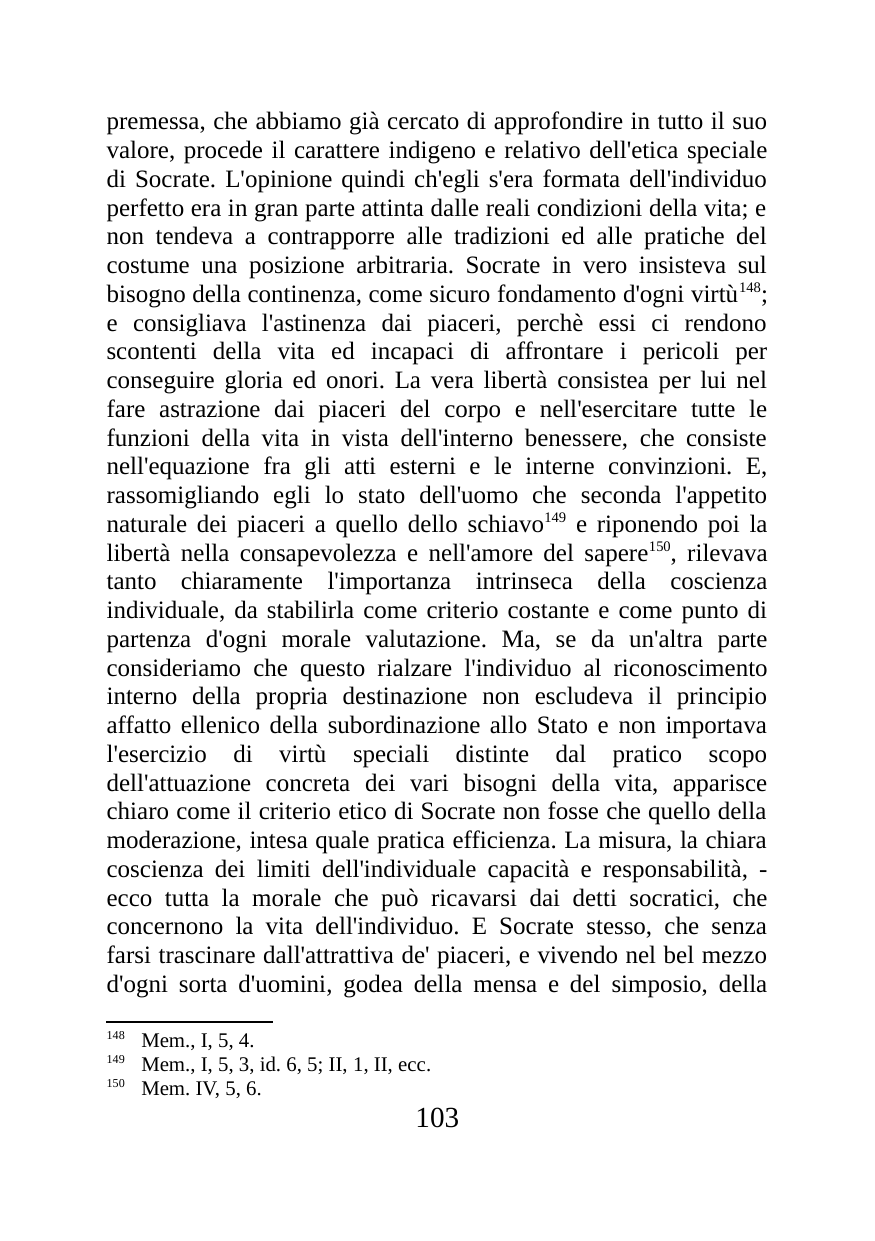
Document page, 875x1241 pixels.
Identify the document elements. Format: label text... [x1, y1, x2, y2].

text Mem., I, 5, 4. [106, 1028, 768, 1052]
text premessa, che abbiamo già cercato di approfondire in tutto il suo valore, procede il carattere indigeno e relativo dell'etica speciale di Socrate. L'opinione quindi ch'egli s'era formata dell'individuo perfetto era in gran parte attinta dalle reali condizioni della vita; e non tendeva a contrapporre alle tradizioni ed alle pratiche del costume una posizione arbitraria. Socrate in vero insisteva sul bisogno della continenza, come sicuro fondamento d'ogni virtù; e consigliava l'astinenza dai piaceri, perchè essi ci rendono scontenti della vita ed incapaci di affrontare i pericoli per conseguire gloria ed onori. La vera libertà consistea per lui nel fare astrazione dai piaceri del corpo e nell'esercitare tutte le funzioni della vita in vista dell'interno benessere, che consiste nell'equazione fra gli atti esterni e le interne convinzioni. E, rassomigliando egli lo stato dell'uomo che seconda l'appetito naturale dei piaceri a quello dello schiavo e riponendo poi la libertà nella consapevolezza e nell'amore del sapere, rilevava tanto chiaramente l'importanza intrinseca della coscienza individuale, da stabilirla come criterio costante e come punto di partenza d'ogni morale valutazione. Ma, se da un'altra parte consideriamo che questo rialzare l'individuo al riconoscimento interno della propria destinazione non escludeva il principio affatto ellenico della subordinazione allo Stato e non importava l'esercizio di virtù speciali distinte dal pratico scopo dell'attuazione concreta dei vari bisogni della vita, apparisce chiaro come il criterio etico di Socrate non fosse che quello della moderazione, intesa quale pratica efficienza. La misura, la chiara coscienza dei limiti dell'individuale capacità e responsabilità, - ecco tutta la morale che può ricavarsi dai detti socratici, che concernono la vita dell'individuo. E Socrate stesso, che senza farsi trascinare dall'attrattiva de' piaceri, e vivendo nel bel mezzo d'ogni sorta d'uomini, godea della mensa e del simposio, della [106, 106, 768, 998]
text Mem., I, 5, 3, id. 6, 5; II, 1, II, ecc. [106, 1052, 768, 1076]
text Mem. IV, 5, 6. [106, 1076, 768, 1100]
